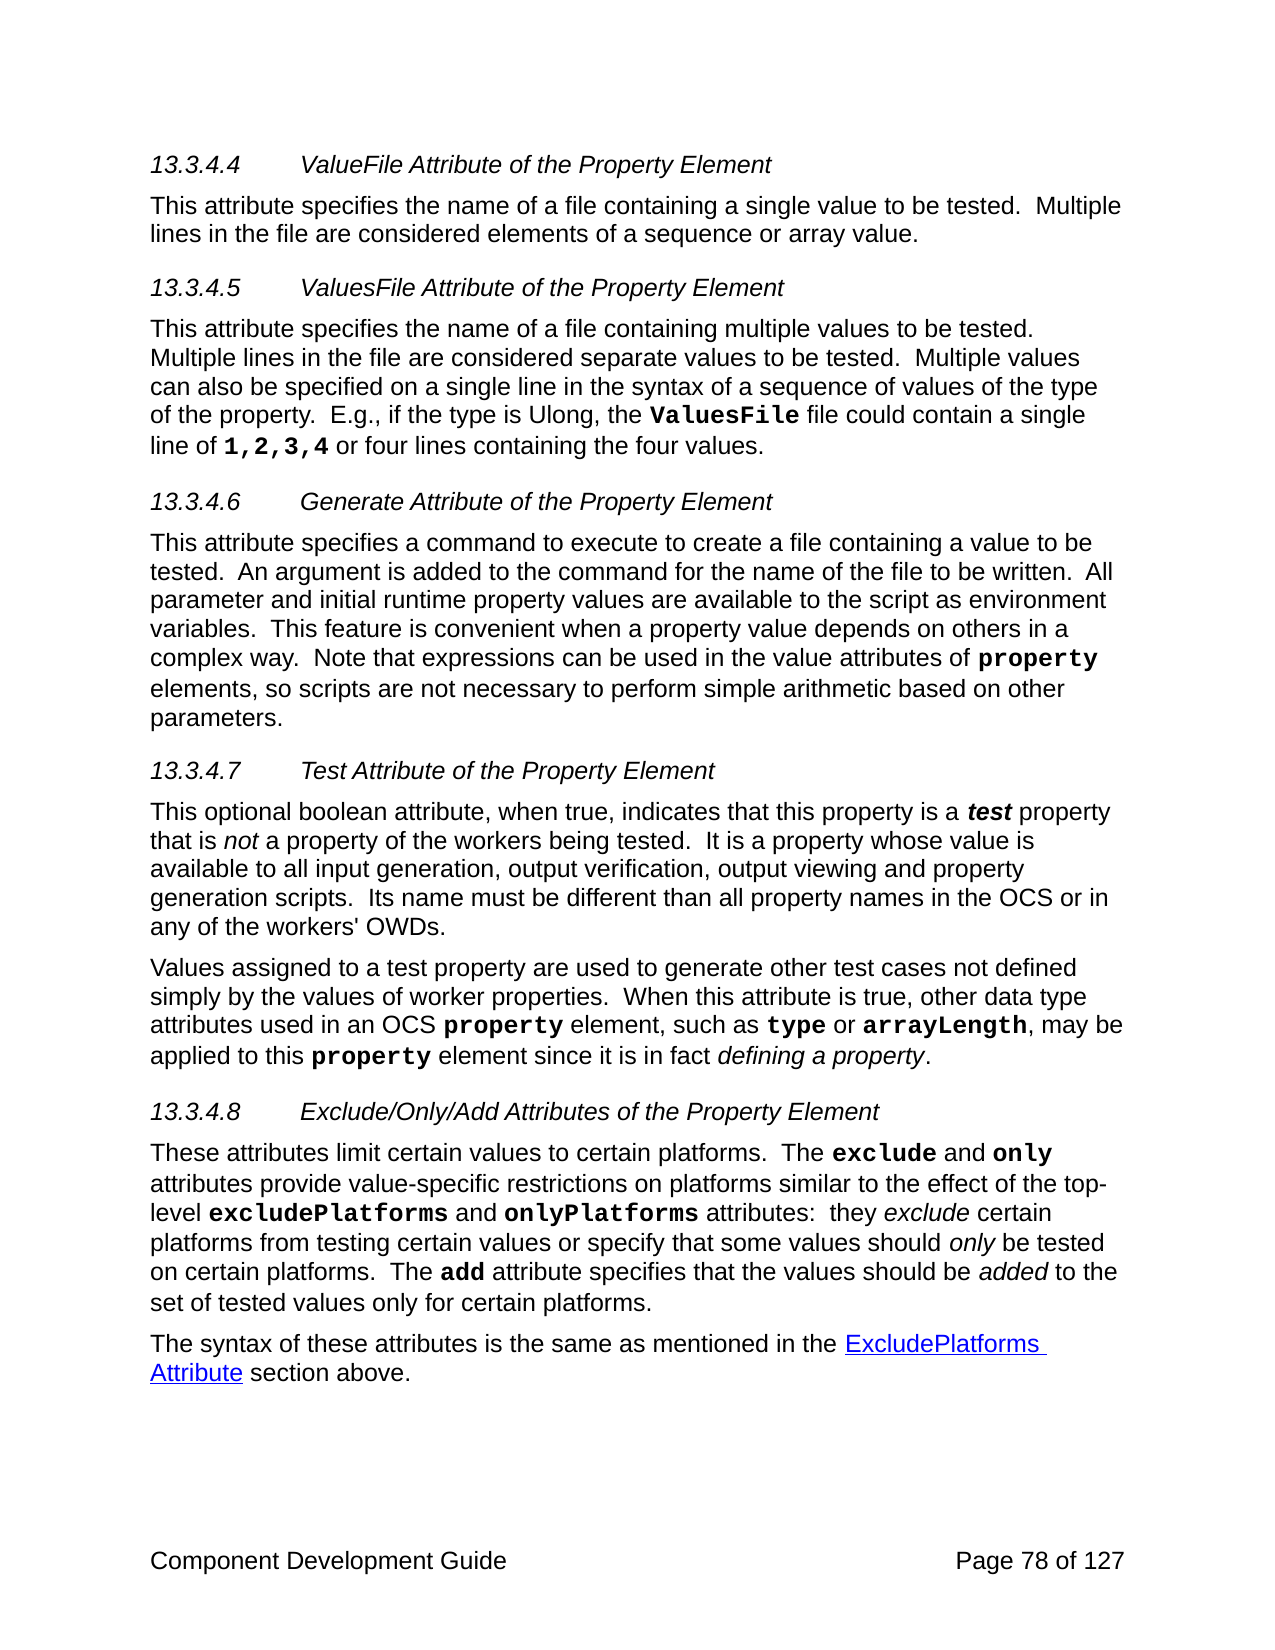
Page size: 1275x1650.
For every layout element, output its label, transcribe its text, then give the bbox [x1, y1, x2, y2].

subtitle Generate Attribute of the Property Element [150, 487, 1125, 516]
text The syntax of these attributes is the same as mentioned in the ExcludePlatforms Attribute section above. [150, 1329, 1125, 1386]
text Values assigned to a test property are used to generate other test cases not defined simply by the values of worker properties. When this attribute is true, other data type attributes used in an OCS property element, such as type or arrayLength, may be applied to this property element since it is in fact defining a property. [150, 953, 1125, 1072]
text This attribute specifies the name of a file containing multiple values to be tested. Multiple lines in the file are considered separate values to be tested. Multiple values can also be specified on a single line in the syntax of a sequence of values of the type of the property. E.g., if the type is Ulong, the ValuesFile file could contain a single line of 1,2,3,4 or four lines containing the four values. [150, 314, 1125, 462]
text This optional boolean attribute, when true, indicates that this property is a test property that is not a property of the workers being tested. It is a property whose value is available to all input generation, output verification, output viewing and property generation scripts. Its name must be different than all property names in the OCS or in any of the workers' OWDs. [150, 797, 1125, 941]
subtitle Exclude/Only/Add Attributes of the Property Element [150, 1097, 1125, 1126]
subtitle Test Attribute of the Property Element [150, 756, 1125, 785]
text This attribute specifies the name of a file containing a single value to be tested. Multiple lines in the file are considered elements of a sequence or array value. [150, 191, 1125, 248]
subtitle ValuesFile Attribute of the Property Element [150, 273, 1125, 302]
text This attribute specifies a command to execute to create a file containing a value to be tested. An argument is added to the command for the name of the file to be written. All parameter and initial runtime property values are available to the script as environment variables. This feature is convenient when a property value depends on others in a complex way. Note that expressions can be used in the value attributes of property elements, so scripts are not necessary to perform simple arithmetic based on other parameters. [150, 528, 1125, 731]
text These attributes limit certain values to certain platforms. The exclude and only attributes provide value-specific restrictions on platforms similar to the effect of the top-level excludePlatforms and onlyPlatforms attributes: they exclude certain platforms from testing certain values or specify that some values should only be tested on certain platforms. The add attribute specifies that the values should be added to the set of tested values only for certain platforms. [150, 1138, 1125, 1317]
subtitle ValueFile Attribute of the Property Element [150, 150, 1125, 179]
